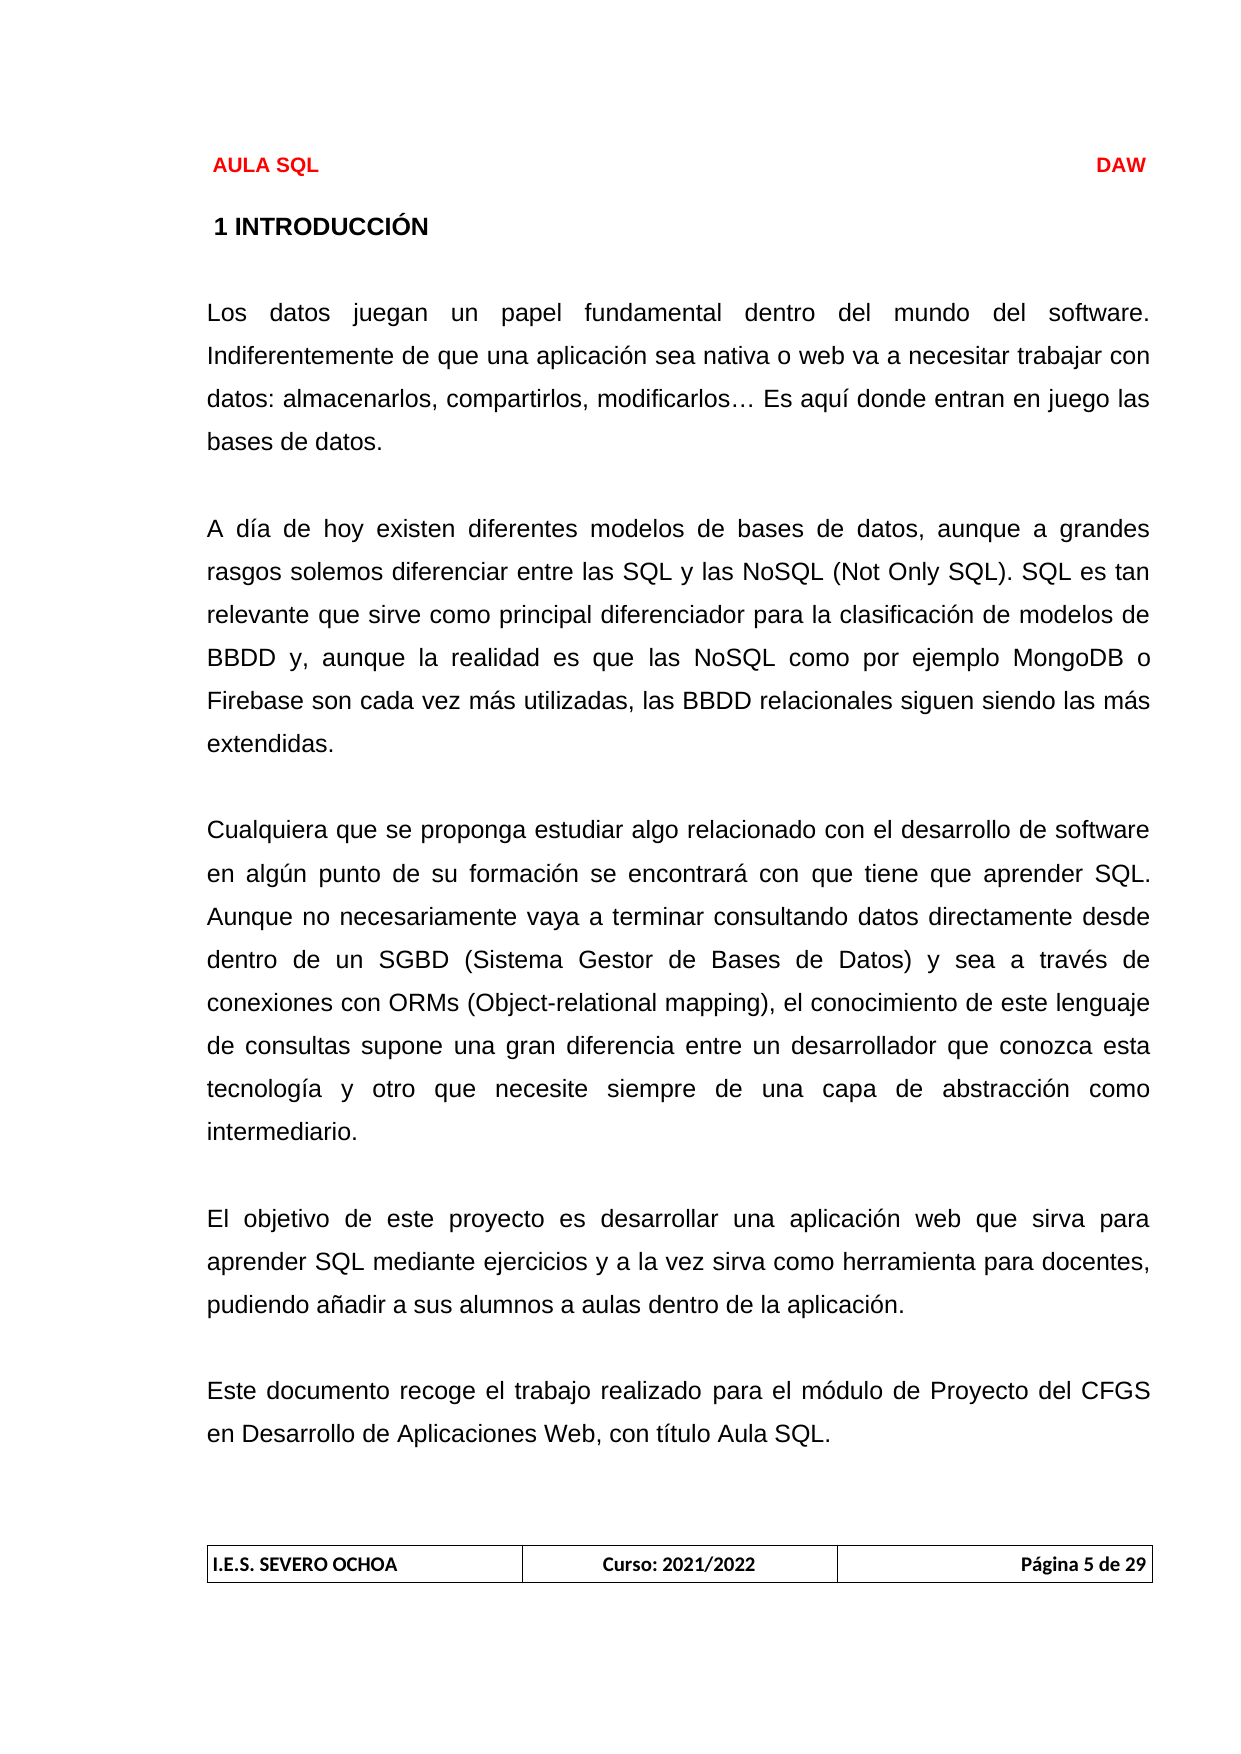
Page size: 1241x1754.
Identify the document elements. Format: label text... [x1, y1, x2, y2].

text A día de hoy existen diferentes modelos de bases de datos, aunque a grandes rasgos solemos diferenciar entre las SQL y las NoSQL (Not Only SQL). SQL es tan relevante que sirve como principal diferenciador para la clasificación de modelos de BBDD y, aunque la realidad es que las NoSQL como por ejemplo MongoDB o Firebase son cada vez más utilizadas, las BBDD relacionales siguen siendo las más extendidas. [207, 514, 1152, 758]
text El objetivo de este proyecto es desarrollar una aplicación web que sirva para aprender SQL mediante ejercicios y a la vez sirva como herramienta para docentes, pudiendo añadir a sus alumnos a aulas dentro de la aplicación. [207, 1204, 1152, 1319]
subtitle INTRODUCCIÓN [207, 212, 1152, 241]
text Cualquiera que se proponga estudiar algo relacionado con el desarrollo de software en algún punto de su formación se encontrará con que tiene que aprender SQL. Aunque no necesariamente vaya a terminar consultando datos directamente desde dentro de un SGBD (Sistema Gestor de Bases de Datos) y sea a través de conexiones con ORMs (Object-relational mapping), el conocimiento de este lenguaje de consultas supone una gran diferencia entre un desarrollador que conozca esta tecnología y otro que necesite siempre de una capa de abstracción como intermediario. [207, 816, 1152, 1146]
text Los datos juegan un papel fundamental dentro del mundo del software. Indiferentemente de que una aplicación sea nativa o web va a necesitar trabajar con datos: almacenarlos, compartirlos, modificarlos… Es aquí donde entran en juego las bases de datos. [207, 298, 1152, 456]
text Este documento recoge el trabajo realizado para el módulo de Proyecto del CFGS en Desarrollo de Aplicaciones Web, con título Aula SQL. [207, 1376, 1152, 1448]
